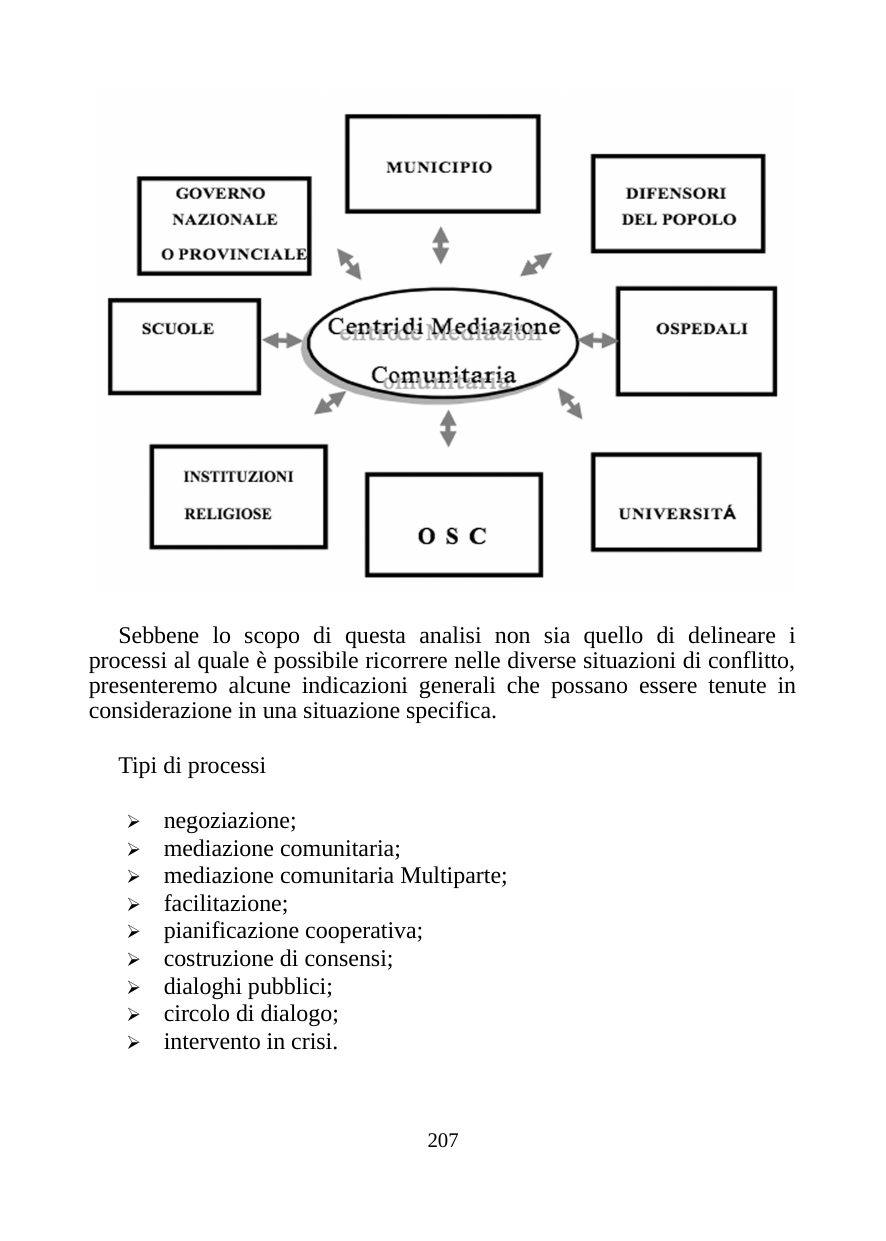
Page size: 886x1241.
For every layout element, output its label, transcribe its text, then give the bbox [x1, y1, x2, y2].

list dialoghi pubblici; [126, 972, 797, 999]
text Tipi di processi [88, 751, 797, 778]
list costruzione di consensi; [126, 944, 797, 972]
list negoziazione; [126, 806, 797, 834]
picture [88, 88, 798, 596]
list facilitazione; [126, 889, 797, 916]
list pianificazione cooperativa; [126, 916, 797, 944]
list mediazione comunitaria; [126, 834, 797, 861]
list intervento in crisi. [126, 1027, 797, 1054]
text Sebbene lo scopo di questa analisi non sia quello di delineare i processi al quale è possibile ricorrere nelle diverse situazioni di conflitto, presenteremo alcune indicazioni generali che possano essere tenute in considerazione in una situazione specifica. [88, 621, 797, 723]
list mediazione comunitaria Multiparte; [126, 861, 797, 889]
list circolo di dialogo; [126, 999, 797, 1027]
